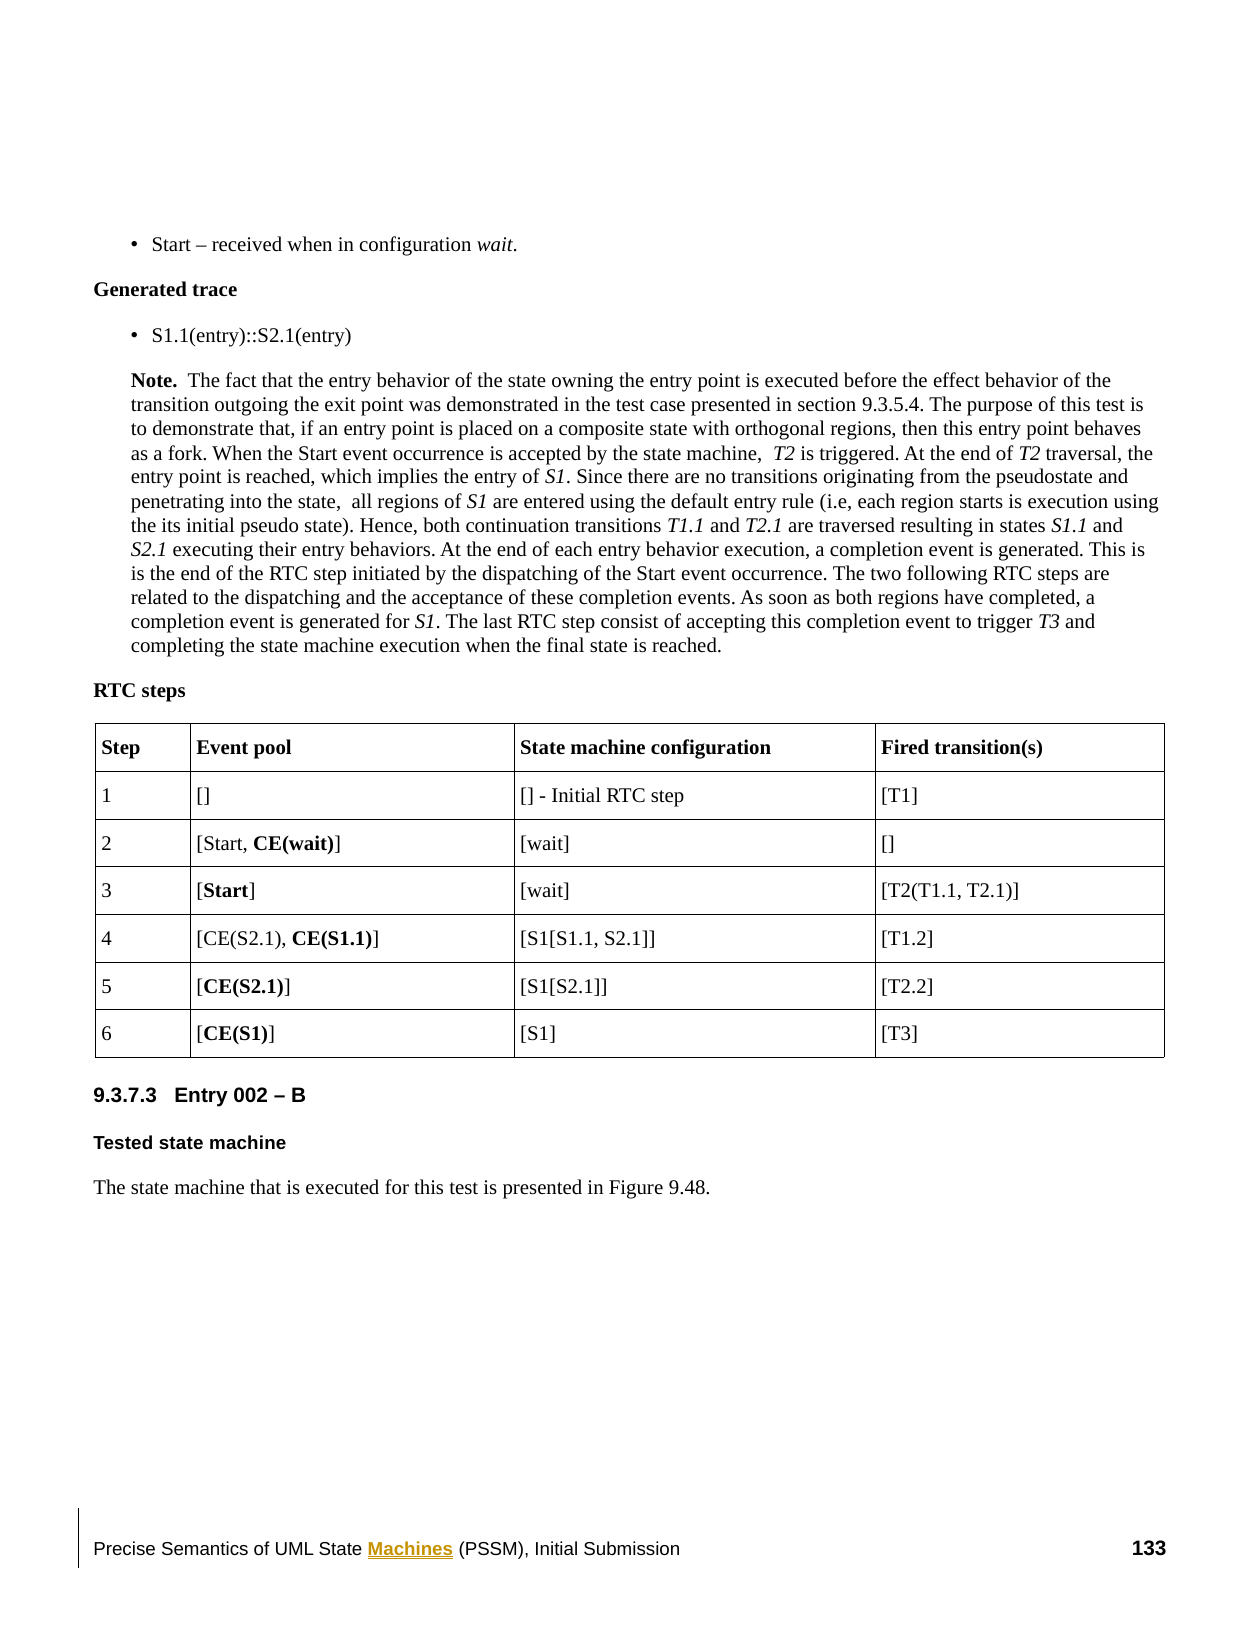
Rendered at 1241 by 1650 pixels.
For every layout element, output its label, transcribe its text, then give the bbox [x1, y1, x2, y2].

table_cell [Start] [191, 867, 514, 914]
table_cell [T2(T1.1, T2.1)] [876, 867, 1164, 914]
table_header Fired transition(s) [876, 724, 1164, 771]
table_cell 5 [96, 963, 190, 1009]
table_cell [wait] [515, 820, 875, 866]
table_cell [Start, CE(wait)] [191, 820, 514, 866]
list Start – received when in configuration wait. [131, 231, 1164, 256]
table_cell [T1] [876, 772, 1164, 818]
table_cell [T1.2] [876, 915, 1164, 962]
table_cell [T3] [876, 1010, 1164, 1057]
text Note. The fact that the entry behavior of the state owning the entry point is executed before the effect behavior of the transition outgoing the exit point was demonstrated in the test case presented in section 9.3.5.4. The purpose of this test is to demonstrate that, if an entry point is placed on a composite state with orthogonal regions, then this entry point behaves as a fork. When the Start event occurrence is accepted by the state machine, T2 is triggered. At the end of T2 traversal, the entry point is reached, which implies the entry of S1. Since there are no transitions originating from the pseudostate and penetrating into the state, all regions of S1 are entered using the default entry rule (i.e, each region starts is execution using the its initial pseudo state). Hence, both continuation transitions T1.1 and T2.1 are traversed resulting in states S1.1 and S2.1 executing their entry behaviors. At the end of each entry behavior execution, a completion event is generated. This is is the end of the RTC step initiated by the dispatching of the Start event occurrence. The two following RTC steps are related to the dispatching and the acceptance of these completion events. As soon as both regions have completed, a completion event is generated for S1. The last RTC step consist of accepting this completion event to trigger T3 and completing the state machine execution when the final state is reached. [131, 368, 1164, 657]
list S1.1(entry)::S2.1(entry) [131, 322, 1164, 347]
table_cell [] [191, 772, 514, 818]
table_cell [S1] [515, 1010, 875, 1057]
table_cell [CE(S2.1), CE(S1.1)] [191, 915, 514, 962]
table_cell [] - Initial RTC step [515, 772, 875, 818]
text RTC steps [93, 678, 1164, 702]
table_header Event pool [191, 724, 514, 771]
text The state machine that is executed for this test is presented in Figure 9.48. [93, 1175, 1164, 1199]
table_header State machine configuration [515, 724, 875, 771]
table_cell [CE(S1)] [191, 1010, 514, 1057]
table_cell 2 [96, 820, 190, 866]
table_cell [S1[S2.1]] [515, 963, 875, 1009]
table_cell [] [876, 820, 1164, 866]
table_cell [S1[S1.1, S2.1]] [515, 915, 875, 962]
subtitle Tested state machine [93, 1132, 1164, 1154]
table_cell [wait] [515, 867, 875, 914]
table_cell 3 [96, 867, 190, 914]
table_cell [CE(S2.1)] [191, 963, 514, 1009]
subtitle Entry 002 – B [93, 1082, 1164, 1107]
table_cell 6 [96, 1010, 190, 1057]
table_cell 1 [96, 772, 190, 818]
table_header Step [96, 724, 190, 771]
text Generated trace [93, 277, 1164, 301]
table_cell [T2.2] [876, 963, 1164, 1009]
table_cell 4 [96, 915, 190, 962]
